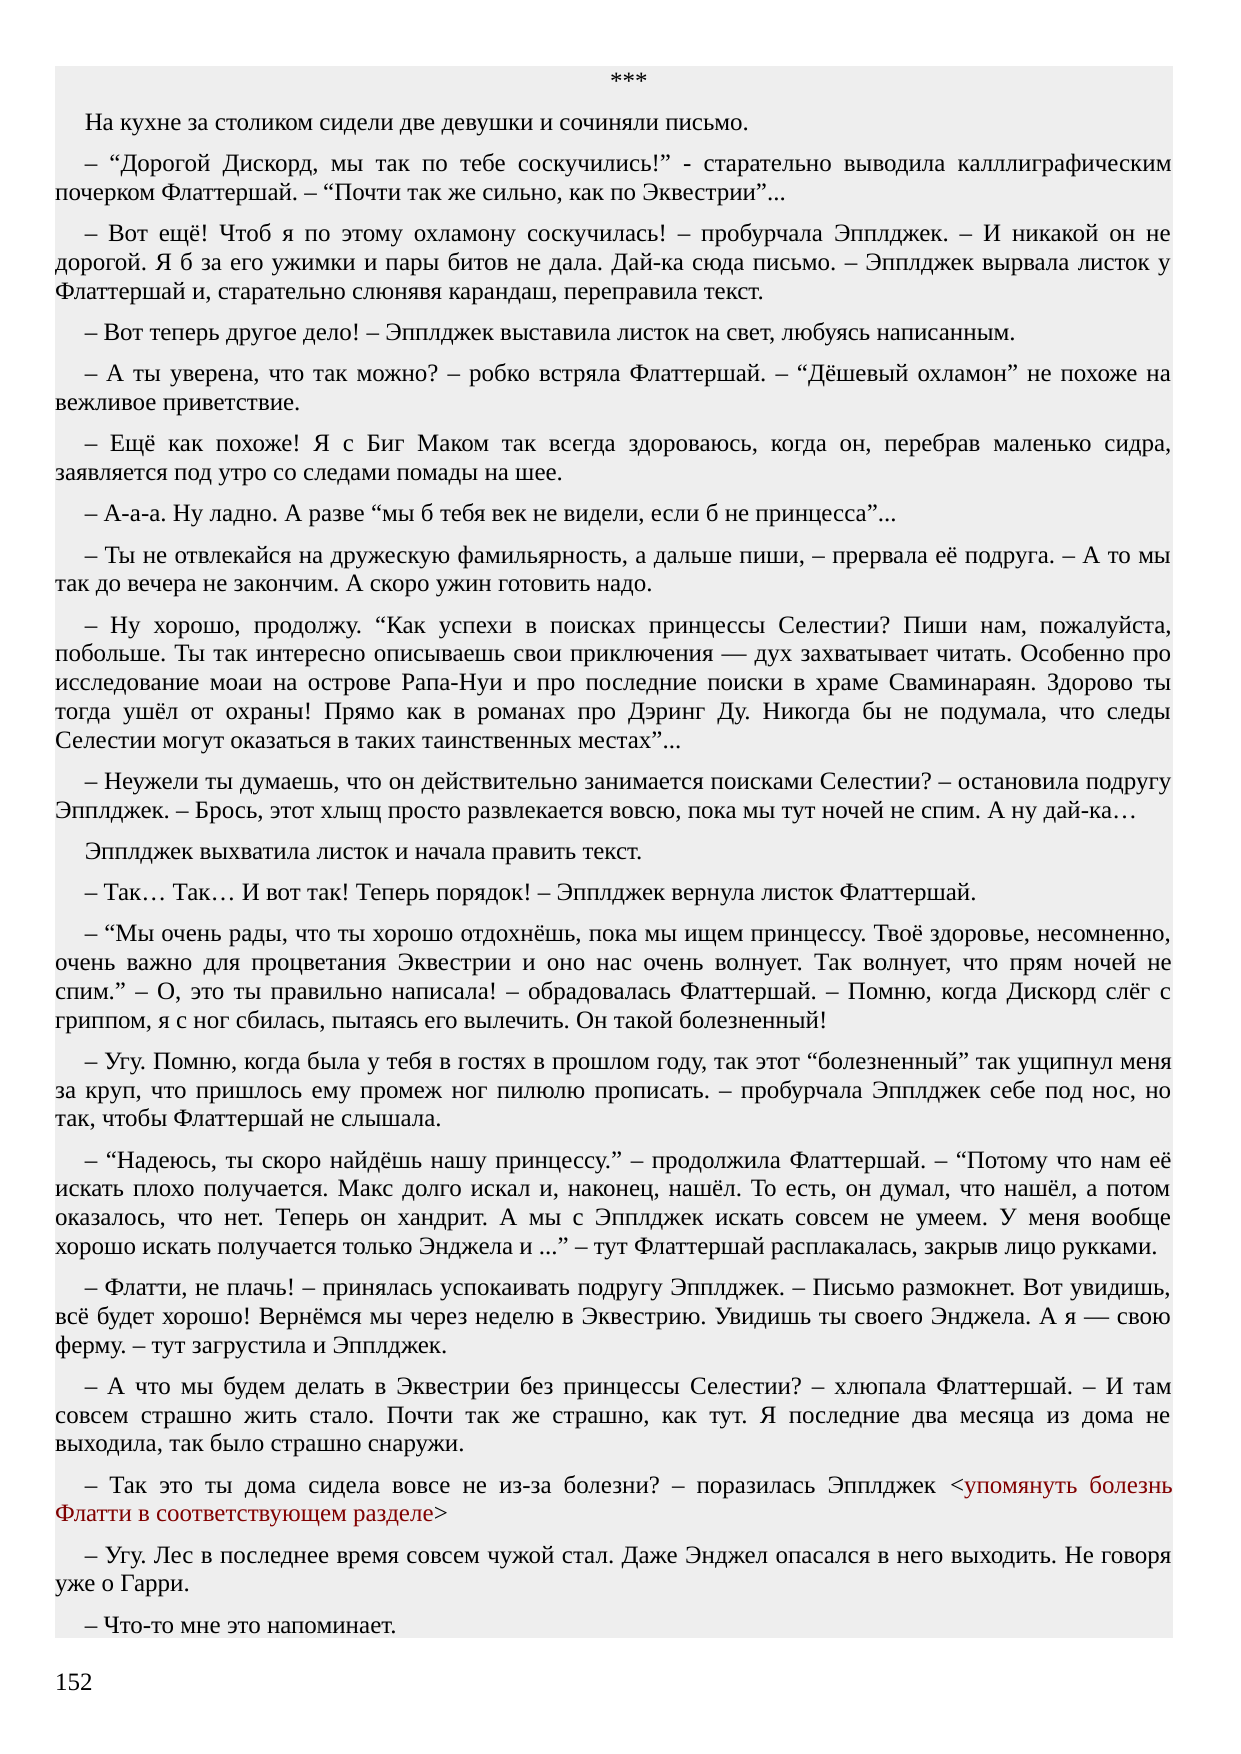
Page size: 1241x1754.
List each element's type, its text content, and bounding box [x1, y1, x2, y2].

text – А ты уверена, что так можно? – робко встряла Флаттершай. – “Дёшевый охламон” не похоже на вежливое приветствие. [55, 358, 1173, 416]
text – Вот теперь другое дело! – Эпплджек выставила листок на свет, любуясь написанным. [55, 317, 1173, 346]
text На кухне за столиком сидели две девушки и сочиняли письмо. [55, 107, 1173, 136]
text – “Дорогой Дискорд, мы так по тебе соскучились!” - старательно выводила калллиграфическим почерком Флаттершай. – “Почти так же сильно, как по Эквестрии”... [55, 148, 1173, 206]
text – Флатти, не плачь! – принялась успокаивать подругу Эпплджек. – Письмо размокнет. Вот увидишь, всё будет хорошо! Вернёмся мы через неделю в Эквестрию. Увидишь ты своего Энджела. А я — свою ферму. – тут загрустила и Эпплджек. [55, 1272, 1173, 1358]
text – Что-то мне это напоминает. [55, 1610, 1173, 1638]
text – “Надеюсь, ты скоро найдёшь нашу принцессу.” – продолжила Флаттершай. – “Потому что нам её искать плохо получается. Макс долго искал и, наконец, нашёл. То есть, он думал, что нашёл, а потом оказалось, что нет. Теперь он хандрит. А мы с Эпплджек искать совсем не умеем. У меня вообще хорошо искать получается только Энджела и ...” – тут Флаттершай расплакалась, закрыв лицо рукками. [55, 1145, 1173, 1260]
text *** [55, 66, 1173, 95]
text – Вот ещё! Чтоб я по этому охламону соскучилась! – пробурчала Эпплджек. – И никакой он не дорогой. Я б за его ужимки и пары битов не дала. Дай-ка сюда письмо. – Эпплджек вырвала листок у Флаттершай и, старательно слюнявя карандаш, переправила текст. [55, 218, 1173, 305]
text – Ещё как похоже! Я с Биг Маком так всегда здороваюсь, когда он, перебрав маленько сидра, заявляется под утро со следами помады на шее. [55, 428, 1173, 486]
text – Угу. Помню, когда была у тебя в гостях в прошлом году, так этот “болезненный” так ущипнул меня за круп, что пришлось ему промеж ног пилюлю прописать. – пробурчала Эпплджек себе под нос, но так, чтобы Флаттершай не слышала. [55, 1046, 1173, 1132]
text – “Мы очень рады, что ты хорошо отдохнёшь, пока мы ищем принцессу. Твоё здоровье, несомненно, очень важно для процветания Эквестрии и оно нас очень волнует. Так волнует, что прям ночей не спим.” – О, это ты правильно написала! – обрадовалась Флаттершай. – Помню, когда Дискорд слёг с гриппом, я с ног сбилась, пытаясь его вылечить. Он такой болезненный! [55, 918, 1173, 1033]
text – Так это ты дома сидела вовсе не из-за болезни? – поразилась Эпплджек <упомянуть болезнь Флатти в соответствующем разделе> [55, 1470, 1173, 1527]
text – А что мы будем делать в Эквестрии без принцессы Селестии? – хлюпала Флаттершай. – И там совсем страшно жить стало. Почти так же страшно, как тут. Я последние два месяца из дома не выходила, так было страшно снаружи. [55, 1371, 1173, 1457]
text – Неужели ты думаешь, что он действительно занимается поисками Селестии? – остановила подругу Эпплджек. – Брось, этот хлыщ просто развлекается вовсю, пока мы тут ночей не спим. А ну дай-ка… [55, 766, 1173, 823]
text – А-а-а. Ну ладно. А разве “мы б тебя век не видели, если б не принцесса”... [55, 498, 1173, 527]
text Эпплджек выхватила листок и начала править текст. [55, 836, 1173, 865]
text – Угу. Лес в последнее время совсем чужой стал. Даже Энджел опасался в него выходить. Не говоря уже о Гарри. [55, 1540, 1173, 1597]
text – Так… Так… И вот так! Теперь порядок! – Эпплджек вернула листок Флаттершай. [55, 877, 1173, 906]
text – Ну хорошо, продолжу. “Как успехи в поисках принцессы Селестии? Пиши нам, пожалуйста, побольше. Ты так интересно описываешь свои приключения — дух захватывает читать. Особенно про исследование моаи на острове Рапа-Нуи и про последние поиски в храме Сваминараян. Здорово ты тогда ушёл от охраны! Прямо как в романах про Дэринг Ду. Никогда бы не подумала, что следы Селестии могут оказаться в таких таинственных местах”... [55, 610, 1173, 753]
text – Ты не отвлекайся на дружескую фамильярность, а дальше пиши, – прервала её подруга. – А то мы так до вечера не закончим. А скоро ужин готовить надо. [55, 540, 1173, 597]
